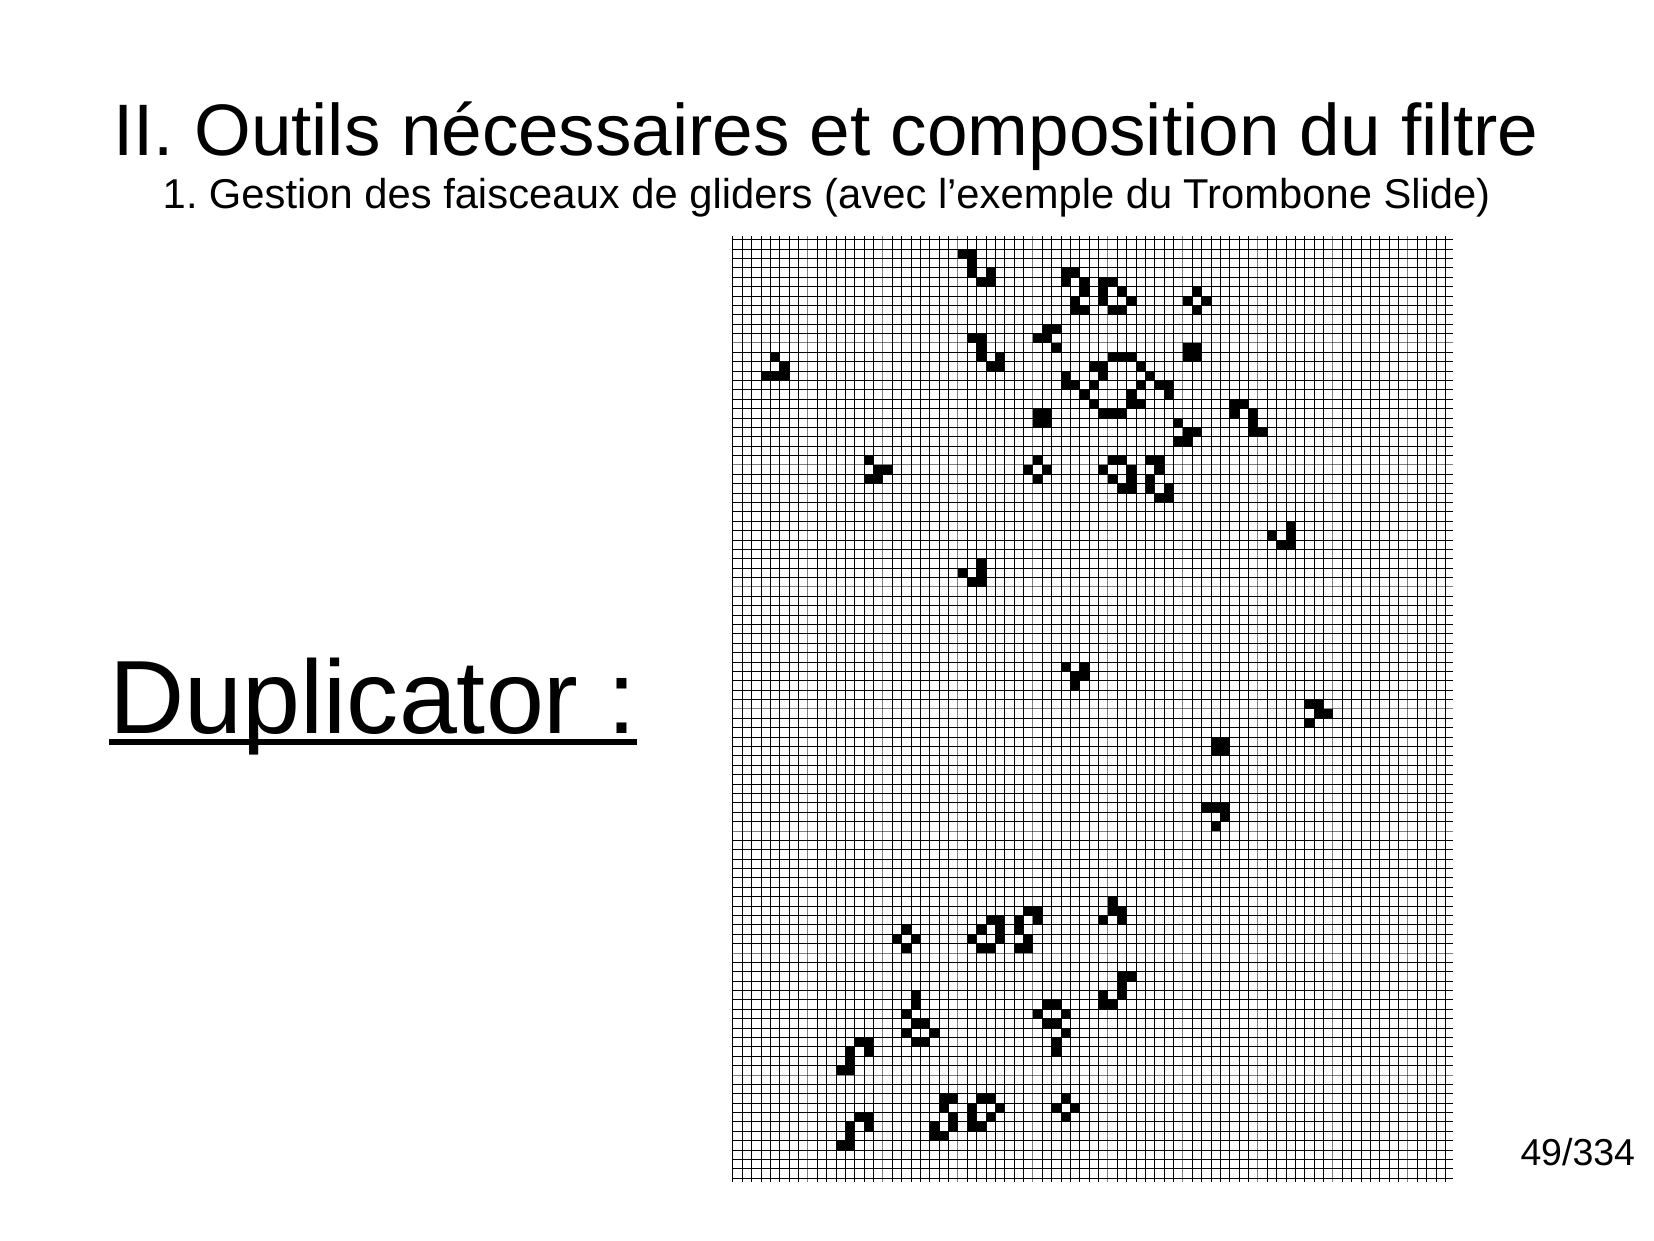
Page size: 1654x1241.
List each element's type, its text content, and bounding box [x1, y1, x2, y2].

text_box <number>/334 [1505, 1124, 1654, 1182]
title II. Outils nécessaires et composition du filtre 1. Gestion des faisceaux de gliders (avec l’exemple du Trombone Slide) [82, 49, 1571, 257]
text_box Duplicator : [94, 631, 652, 763]
picture [732, 236, 1453, 1182]
